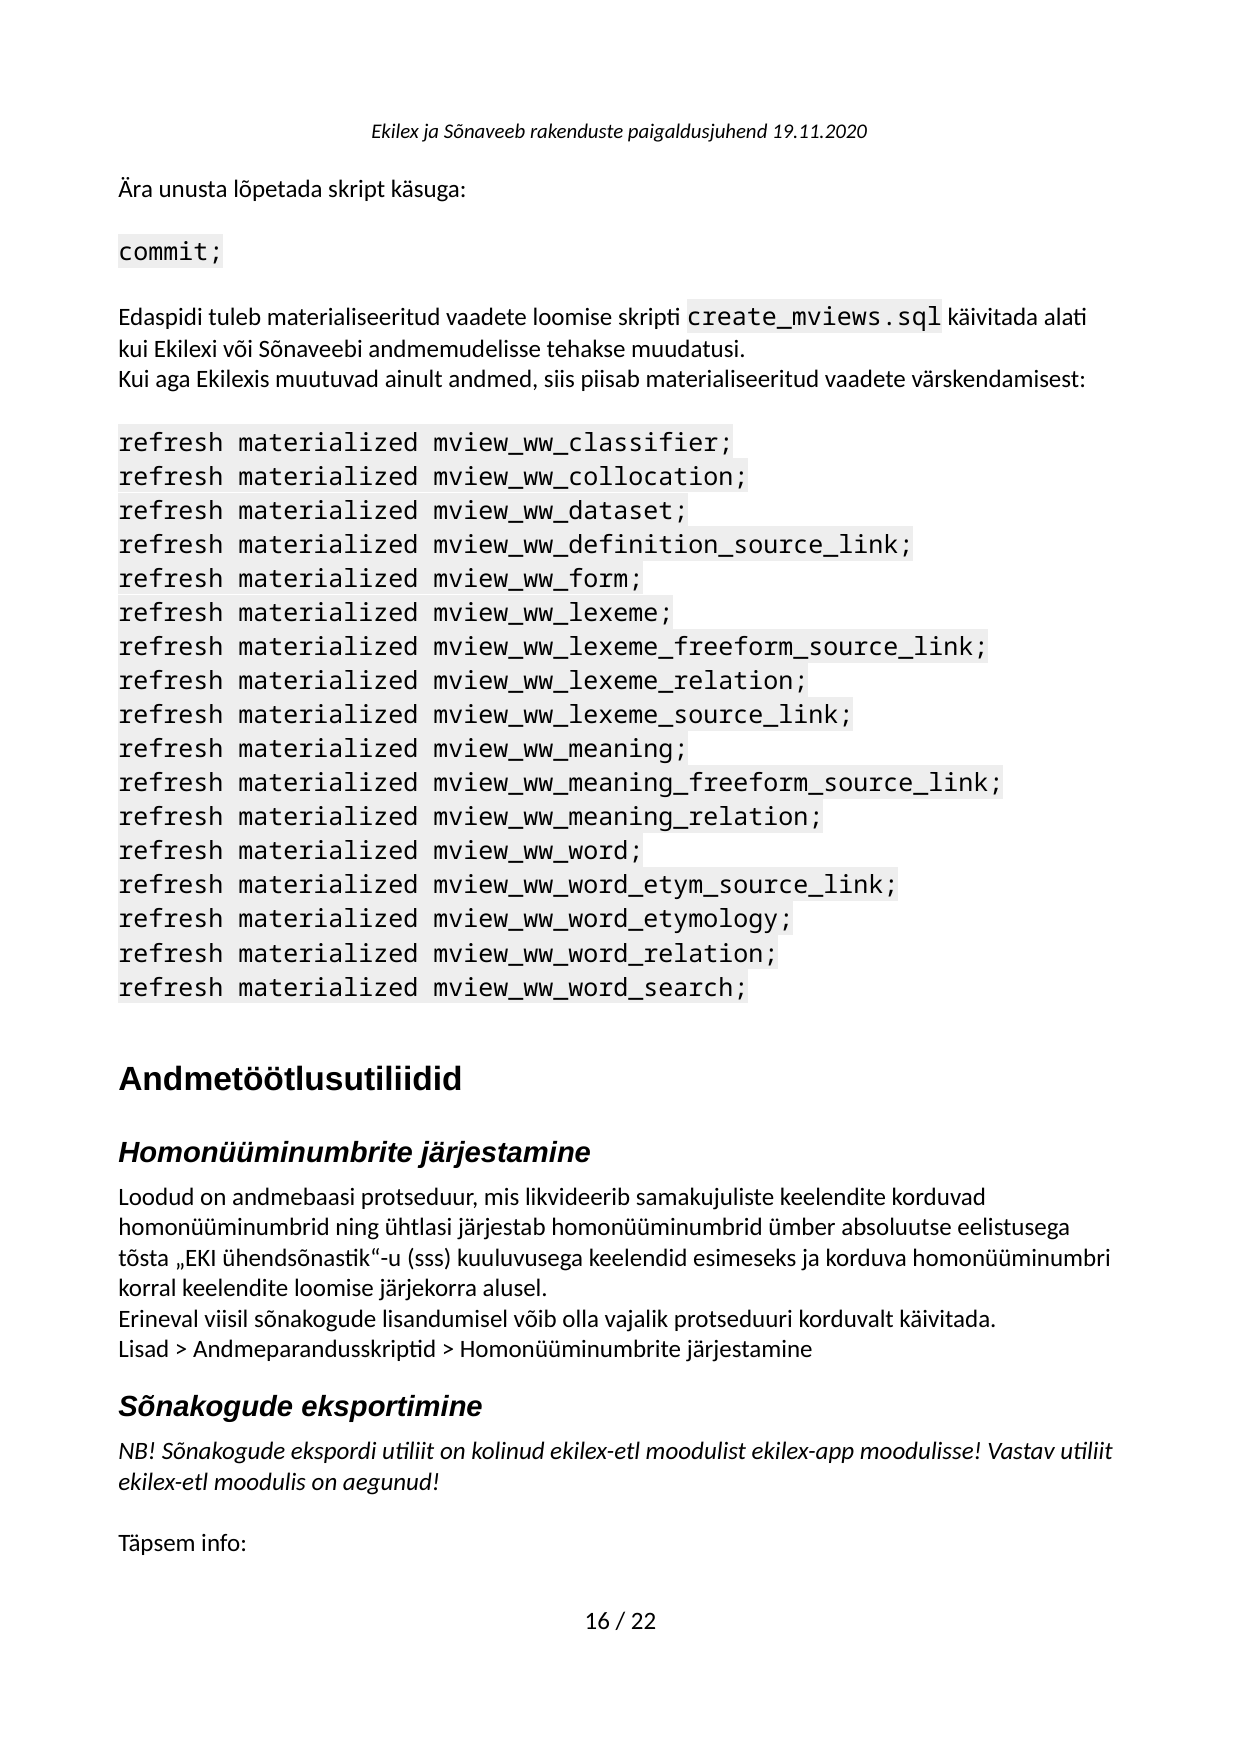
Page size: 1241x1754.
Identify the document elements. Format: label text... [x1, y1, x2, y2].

text refresh materialized mview_ww_word; [118, 833, 1122, 867]
text refresh materialized mview_ww_classifier; [118, 424, 1122, 458]
text refresh materialized mview_ww_word_search; [118, 969, 1122, 1003]
text refresh materialized mview_ww_lexeme_freeform_source_link; [118, 629, 1122, 663]
text Kui aga Ekilexis muutuvad ainult andmed, siis piisab materialiseeritud vaadete värskendamisest: [118, 363, 1122, 394]
text refresh materialized mview_ww_word_etym_source_link; [118, 867, 1122, 901]
text refresh materialized mview_ww_word_relation; [118, 935, 1122, 969]
text refresh materialized mview_ww_lexeme; [118, 594, 1122, 629]
text Ära unusta lõpetada skript käsuga: [118, 173, 1122, 203]
text refresh materialized mview_ww_meaning_freeform_source_link; [118, 765, 1122, 799]
text Täpsem info: [118, 1527, 1122, 1557]
text refresh materialized mview_ww_lexeme_source_link; [118, 697, 1122, 731]
text refresh materialized mview_ww_meaning; [118, 731, 1122, 765]
text commit; [118, 234, 1122, 268]
text Loodud on andmebaasi protseduur, mis likvideerib samakujuliste keelendite korduvad homonüüminumbrid ning ühtlasi järjestab homonüüminumbrid ümber absoluutse eelistusega tõsta „EKI ühendsõnastik“-u (sss) kuuluvusega keelendid esimeseks ja korduva homonüüminumbri korral keelendite loomise järjekorra alusel. [118, 1181, 1122, 1303]
text refresh materialized mview_ww_word_etymology; [118, 901, 1122, 935]
text refresh materialized mview_ww_dataset; [118, 492, 1122, 526]
subtitle Homonüüminumbrite järjestamine [118, 1135, 1122, 1168]
subtitle Andmetöötlusutiliidid [118, 1059, 1122, 1097]
text refresh materialized mview_ww_collocation; [118, 458, 1122, 492]
text NB! Sõnakogude ekspordi utiliit on kolinud ekilex-etl moodulist ekilex-app moodulisse! Vastav utiliit ekilex-etl moodulis on aegunud! [118, 1435, 1122, 1496]
text Erineval viisil sõnakogude lisandumisel võib olla vajalik protseduuri korduvalt käivitada. [118, 1303, 1122, 1334]
text Edaspidi tuleb materialiseeritud vaadete loomise skripti create_mviews.sql käivitada alati kui Ekilexi või Sõnaveebi andmemudelisse tehakse muudatusi. [118, 299, 1122, 363]
text Lisad > Andmeparandusskriptid > Homonüüminumbrite järjestamine [118, 1334, 1122, 1364]
text refresh materialized mview_ww_definition_source_link; [118, 526, 1122, 561]
text refresh materialized mview_ww_form; [118, 561, 1122, 594]
text refresh materialized mview_ww_meaning_relation; [118, 799, 1122, 833]
subtitle Sõnakogude eksportimine [118, 1389, 1122, 1423]
text refresh materialized mview_ww_lexeme_relation; [118, 663, 1122, 697]
